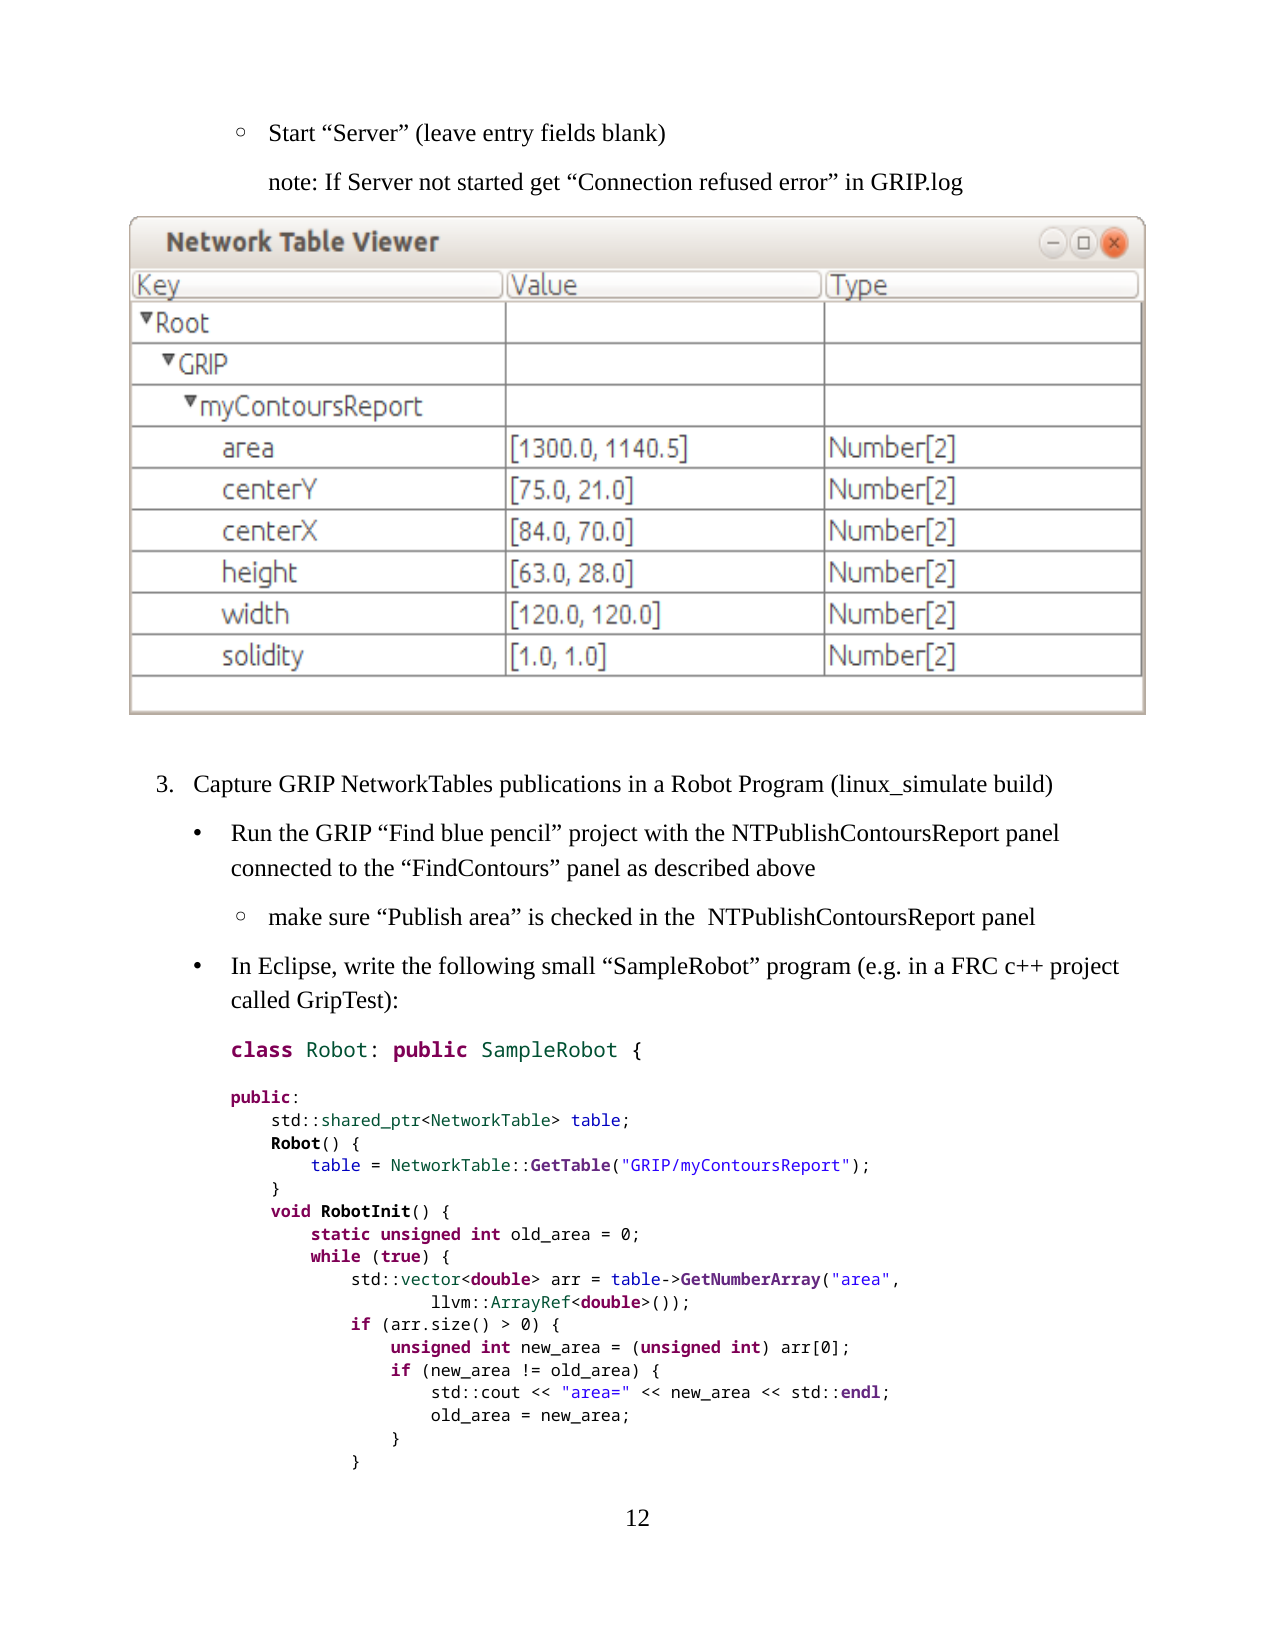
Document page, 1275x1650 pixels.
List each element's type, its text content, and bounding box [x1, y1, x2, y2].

text std::cout << "area=" << new_area << std::endl; [231, 1381, 1157, 1404]
list class Robot: public SampleRobot { [193, 1035, 1157, 1063]
text void RobotInit() { [231, 1199, 1157, 1222]
text while (true) { [231, 1245, 1157, 1267]
text llvm::ArrayRef<double>()); [231, 1290, 1157, 1313]
text } [231, 1449, 1157, 1472]
text public: [231, 1086, 1157, 1108]
text old_area = new_area; [231, 1404, 1157, 1426]
text static unsigned int old_area = 0; [231, 1222, 1157, 1245]
list Start “Server” (leave entry fields blank) [231, 118, 1157, 147]
text Robot() { [231, 1131, 1157, 1154]
list Run the GRIP “Find blue pencil” project with the NTPublishContoursReport panel connected to the “FindContours” panel as described above [193, 818, 1157, 882]
text if (arr.size() > 0) { [231, 1313, 1157, 1336]
text } [231, 1177, 1157, 1199]
list make sure “Publish area” is checked in the NTPublishContoursReport panel [231, 902, 1157, 931]
text std::shared_ptr<NetworkTable> table; [231, 1108, 1157, 1131]
text if (new_area != old_area) { [231, 1358, 1157, 1381]
text unsigned int new_area = (unsigned int) arr[0]; [231, 1336, 1157, 1358]
text table = NetworkTable::GetTable("GRIP/myContoursReport"); [231, 1154, 1157, 1177]
text std::vector<double> arr = table->GetNumberArray("area", [231, 1267, 1157, 1290]
list note: If Server not started get “Connection refused error” in GRIP.log [231, 167, 1157, 196]
list In Eclipse, write the following small “SampleRobot” program (e.g. in a FRC c++ project called GripTest): [193, 951, 1157, 1014]
picture [129, 216, 1146, 715]
list Capture GRIP NetworkTables publications in a Robot Program (linux_simulate build) [156, 769, 1157, 798]
text } [231, 1426, 1157, 1449]
